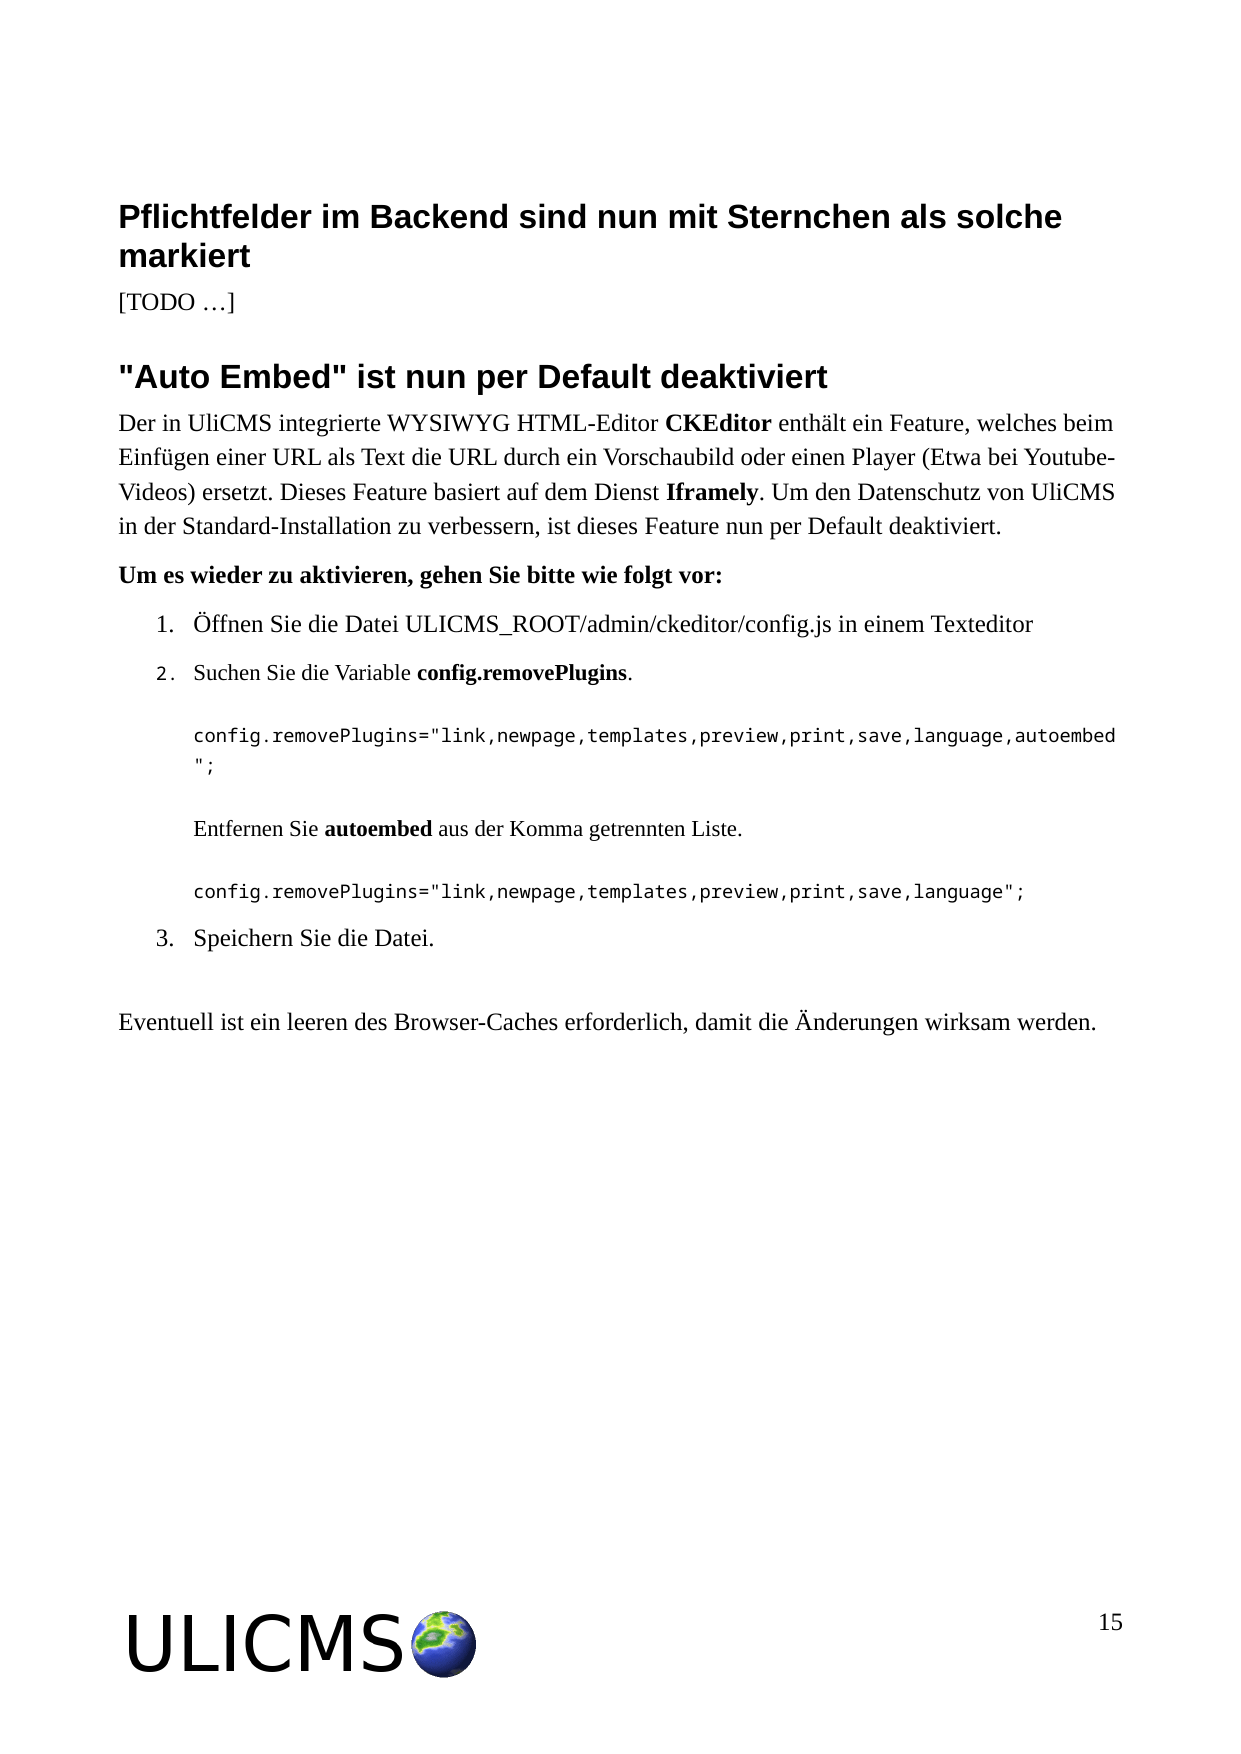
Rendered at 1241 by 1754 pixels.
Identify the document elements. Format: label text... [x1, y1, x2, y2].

subtitle "Auto Embed" ist nun per Default deaktiviert [118, 357, 1123, 396]
text Eventuell ist ein leeren des Browser-Caches erforderlich, damit die Änderungen wirksam werden. [118, 972, 1123, 1036]
text [TODO …] [118, 287, 1123, 316]
list Speichern Sie die Datei. [156, 923, 1123, 952]
text Um es wieder zu aktivieren, gehen Sie bitte wie folgt vor: [118, 561, 1123, 589]
list Suchen Sie die Variable config.removePlugins. config.removePlugins="link,newpage,templates,preview,print,save,language,autoembed"; Entfernen Sie autoembed aus der Komma getrennten Liste. config.removePlugins="link,newpage,templates,preview,print,save,language"; [156, 659, 1123, 903]
picture [118, 1607, 479, 1681]
text Der in UliCMS integrierte WYSIWYG HTML-Editor CKEditor enthält ein Feature, welches beim Einfügen einer URL als Text die URL durch ein Vorschaubild oder einen Player (Etwa bei Youtube-Videos) ersetzt. Dieses Feature basiert auf dem Dienst Iframely. Um den Datenschutz von UliCMS in der Standard-Installation zu verbessern, ist dieses Feature nun per Default deaktiviert. [118, 408, 1123, 540]
subtitle Pflichtfelder im Backend sind nun mit Sternchen als solche markiert [118, 197, 1123, 274]
list Öffnen Sie die Datei ULICMS_ROOT/admin/ckeditor/config.js in einem Texteditor [156, 609, 1123, 638]
